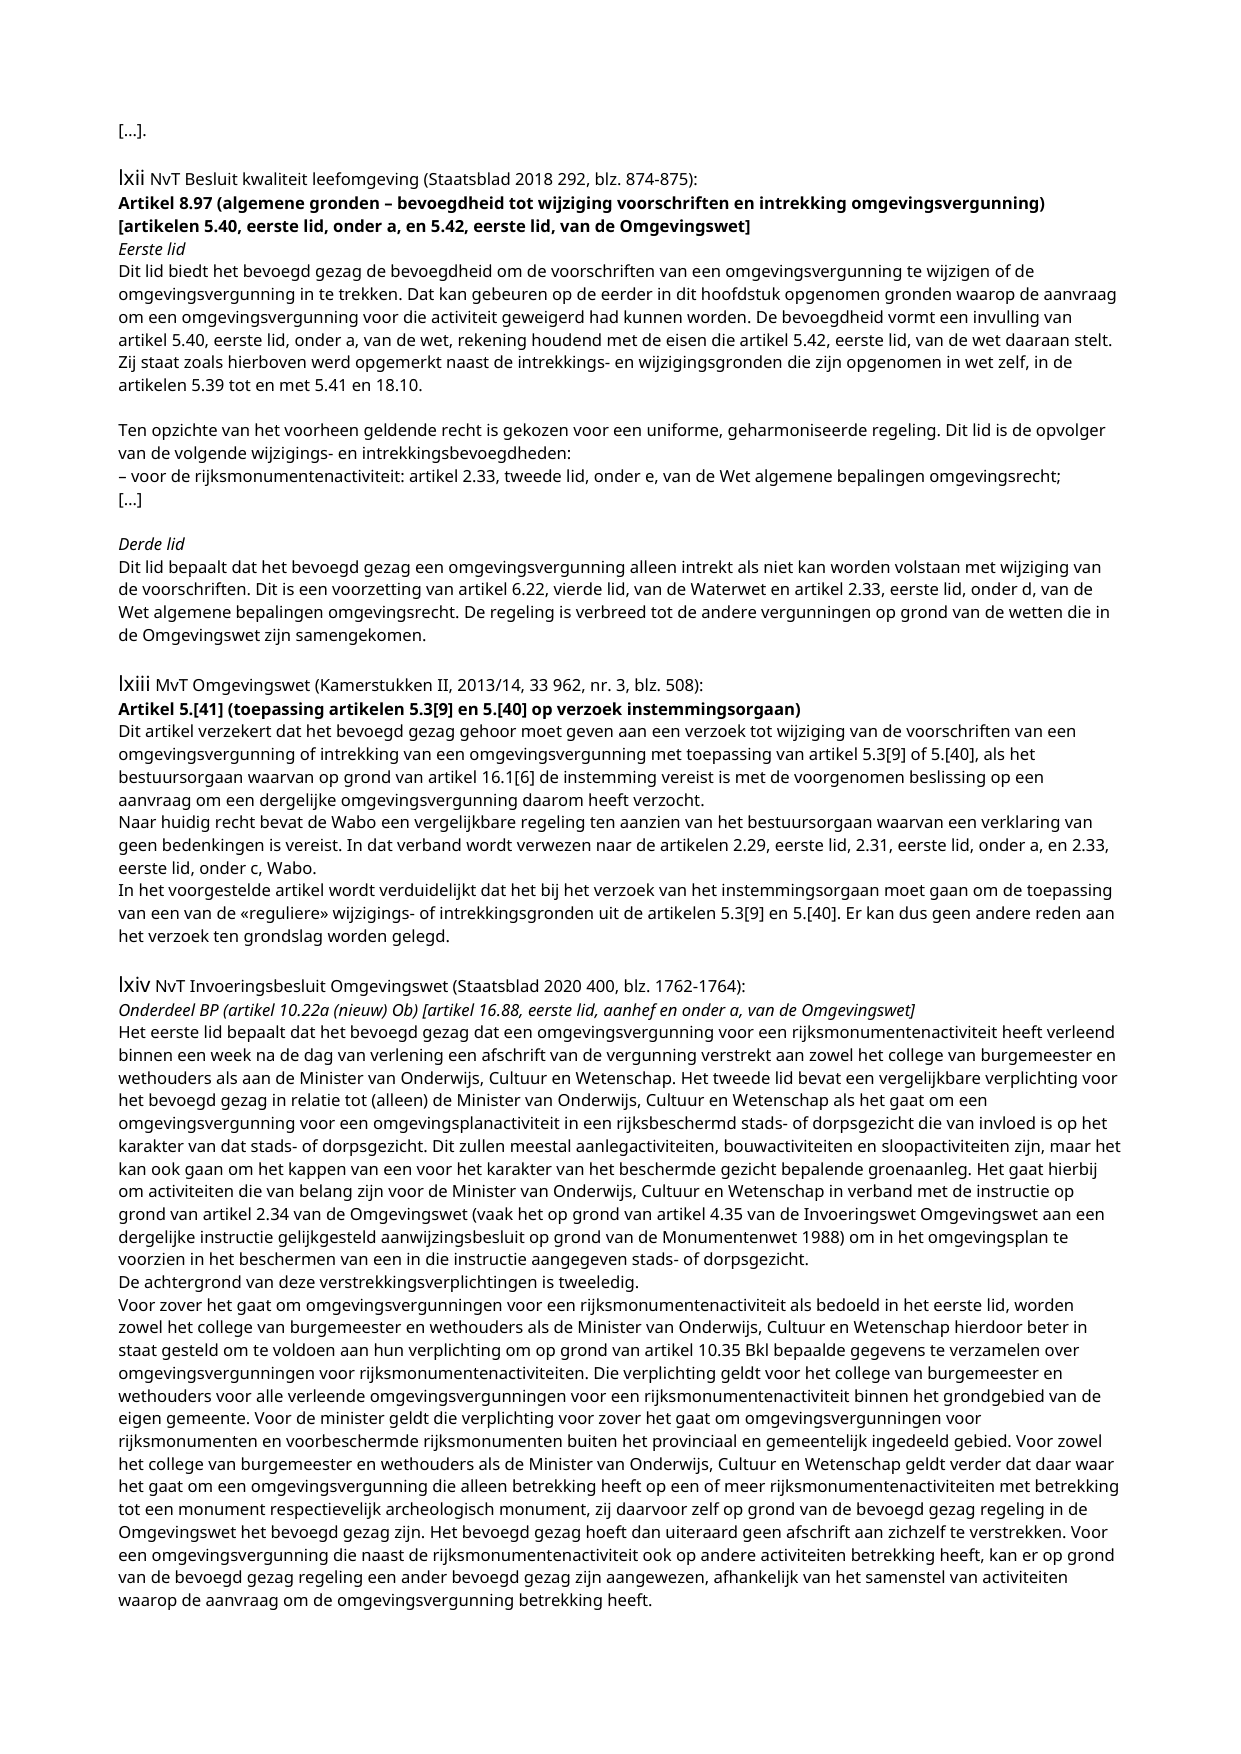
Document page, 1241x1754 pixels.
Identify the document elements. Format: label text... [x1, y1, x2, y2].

text Ten opzichte van het voorheen geldende recht is gekozen voor een uniforme, geharmoniseerde regeling. Dit lid is de opvolger van de volgende wijzigings- en intrekkingsbevoegdheden: [118, 419, 1122, 464]
text MvT Omgevingswet (Kamerstukken II, 2013/14, 33 962, nr. 3, blz. 508): [118, 669, 1122, 697]
text NvT Besluit kwaliteit leefomgeving (Staatsblad 2018 292, blz. 874-875): [118, 163, 1122, 192]
text Dit lid biedt het bevoegd gezag de bevoegdheid om de voorschriften van een omgevingsvergunning te wijzigen of de omgevingsvergunning in te trekken. Dat kan gebeuren op de eerder in dit hoofdstuk opgenomen gronden waarop de aanvraag om een omgevingsvergunning voor die activiteit geweigerd had kunnen worden. De bevoegdheid vormt een invulling van artikel 5.40, eerste lid, onder a, van de wet, rekening houdend met de eisen die artikel 5.42, eerste lid, van de wet daaraan stelt. Zij staat zoals hierboven werd opgemerkt naast de intrekkings- en wijzigingsgronden die zijn opgenomen in wet zelf, in de artikelen 5.39 tot en met 5.41 en 18.10. [118, 260, 1122, 396]
text […]. [118, 118, 1122, 141]
text Naar huidig recht bevat de Wabo een vergelijkbare regeling ten aanzien van het bestuursorgaan waarvan een verklaring van geen bedenkingen is vereist. In dat verband wordt verwezen naar de artikelen 2.29, eerste lid, 2.31, eerste lid, onder a, en 2.33, eerste lid, onder c, Wabo. [118, 811, 1122, 879]
text Artikel 8.97 (algemene gronden – bevoegdheid tot wijziging voorschriften en intrekking omgevingsvergunning) [artikelen 5.40, eerste lid, onder a, en 5.42, eerste lid, van de Omgevingswet] [118, 192, 1122, 237]
text Voor zover het gaat om omgevingsvergunningen voor een rijksmonumentenactiviteit als bedoeld in het eerste lid, worden zowel het college van burgemeester en wethouders als de Minister van Onderwijs, Cultuur en Wetenschap hierdoor beter in staat gesteld om te voldoen aan hun verplichting om op grond van artikel 10.35 Bkl bepaalde gegevens te verzamelen over omgevingsvergunningen voor rijksmonumentenactiviteiten. Die verplichting geldt voor het college van burgemeester en wethouders voor alle verleende omgevingsvergunningen voor een rijksmonumentenactiviteit binnen het grondgebied van de eigen gemeente. Voor de minister geldt die verplichting voor zover het gaat om omgevingsvergunningen voor rijksmonumenten en voorbeschermde rijksmonumenten buiten het provinciaal en gemeentelijk ingedeeld gebied. Voor zowel het college van burgemeester en wethouders als de Minister van Onderwijs, Cultuur en Wetenschap geldt verder dat daar waar het gaat om een omgevingsvergunning die alleen betrekking heeft op een of meer rijksmonumentenactiviteiten met betrekking tot een monument respectievelijk archeologisch monument, zij daarvoor zelf op grond van de bevoegd gezag regeling in de Omgevingswet het bevoegd gezag zijn. Het bevoegd gezag hoeft dan uiteraard geen afschrift aan zichzelf te verstrekken. Voor een omgevingsvergunning die naast de rijksmonumentenactiviteit ook op andere activiteiten betrekking heeft, kan er op grond van de bevoegd gezag regeling een ander bevoegd gezag zijn aangewezen, afhankelijk van het samenstel van activiteiten waarop de aanvraag om de omgevingsvergunning betrekking heeft. [118, 1293, 1122, 1611]
text – voor de rijksmonumentenactiviteit: artikel 2.33, tweede lid, onder e, van de Wet algemene bepalingen omgevingsrecht; [118, 464, 1122, 487]
text Onderdeel BP (artikel 10.22a (nieuw) Ob) [artikel 16.88, eerste lid, aanhef en onder a, van de Omgevingswet] [118, 998, 1122, 1021]
text Het eerste lid bepaalt dat het bevoegd gezag dat een omgevingsvergunning voor een rijksmonumentenactiviteit heeft verleend binnen een week na de dag van verlening een afschrift van de vergunning verstrekt aan zowel het college van burgemeester en wethouders als aan de Minister van Onderwijs, Cultuur en Wetenschap. Het tweede lid bevat een vergelijkbare verplichting voor het bevoegd gezag in relatie tot (alleen) de Minister van Onderwijs, Cultuur en Wetenschap als het gaat om een omgevingsvergunning voor een omgevingsplanactiviteit in een rijksbeschermd stads- of dorpsgezicht die van invloed is op het karakter van dat stads- of dorpsgezicht. Dit zullen meestal aanlegactiviteiten, bouwactiviteiten en sloopactiviteiten zijn, maar het kan ook gaan om het kappen van een voor het karakter van het beschermde gezicht bepalende groenaanleg. Het gaat hierbij om activiteiten die van belang zijn voor de Minister van Onderwijs, Cultuur en Wetenschap in verband met de instructie op grond van artikel 2.34 van de Omgevingswet (vaak het op grond van artikel 4.35 van de Invoeringswet Omgevingswet aan een dergelijke instructie gelijkgesteld aanwijzingsbesluit op grond van de Monumentenwet 1988) om in het omgevingsplan te voorzien in het beschermen van een in die instructie aangegeven stads- of dorpsgezicht. [118, 1021, 1122, 1271]
text In het voorgestelde artikel wordt verduidelijkt dat het bij het verzoek van het instemmingsorgaan moet gaan om de toepassing van een van de «reguliere» wijzigings- of intrekkingsgronden uit de artikelen 5.3[9] en 5.[40]. Er kan dus geen andere reden aan het verzoek ten grondslag worden gelegd. [118, 879, 1122, 947]
text Eerste lid [118, 237, 1122, 260]
text Dit lid bepaalt dat het bevoegd gezag een omgevingsvergunning alleen intrekt als niet kan worden volstaan met wijziging van de voorschriften. Dit is een voorzetting van artikel 6.22, vierde lid, van de Waterwet en artikel 2.33, eerste lid, onder d, van de Wet algemene bepalingen omgevingsrecht. De regeling is verbreed tot de andere vergunningen op grond van de wetten die in de Omgevingswet zijn samengekomen. [118, 555, 1122, 646]
text De achtergrond van deze verstrekkingsverplichtingen is tweeledig. [118, 1271, 1122, 1293]
text NvT Invoeringsbesluit Omgevingswet (Staatsblad 2020 400, blz. 1762-1764): [118, 970, 1122, 998]
text Dit artikel verzekert dat het bevoegd gezag gehoor moet geven aan een verzoek tot wijziging van de voorschriften van een omgevingsvergunning of intrekking van een omgevingsvergunning met toepassing van artikel 5.3[9] of 5.[40], als het bestuursorgaan waarvan op grond van artikel 16.1[6] de instemming vereist is met de voorgenomen beslissing op een aanvraag om een dergelijke omgevingsvergunning daarom heeft verzocht. [118, 720, 1122, 811]
text […] [118, 487, 1122, 510]
text Derde lid [118, 533, 1122, 555]
text Artikel 5.[41] (toepassing artikelen 5.3[9] en 5.[40] op verzoek instemmingsorgaan) [118, 697, 1122, 720]
